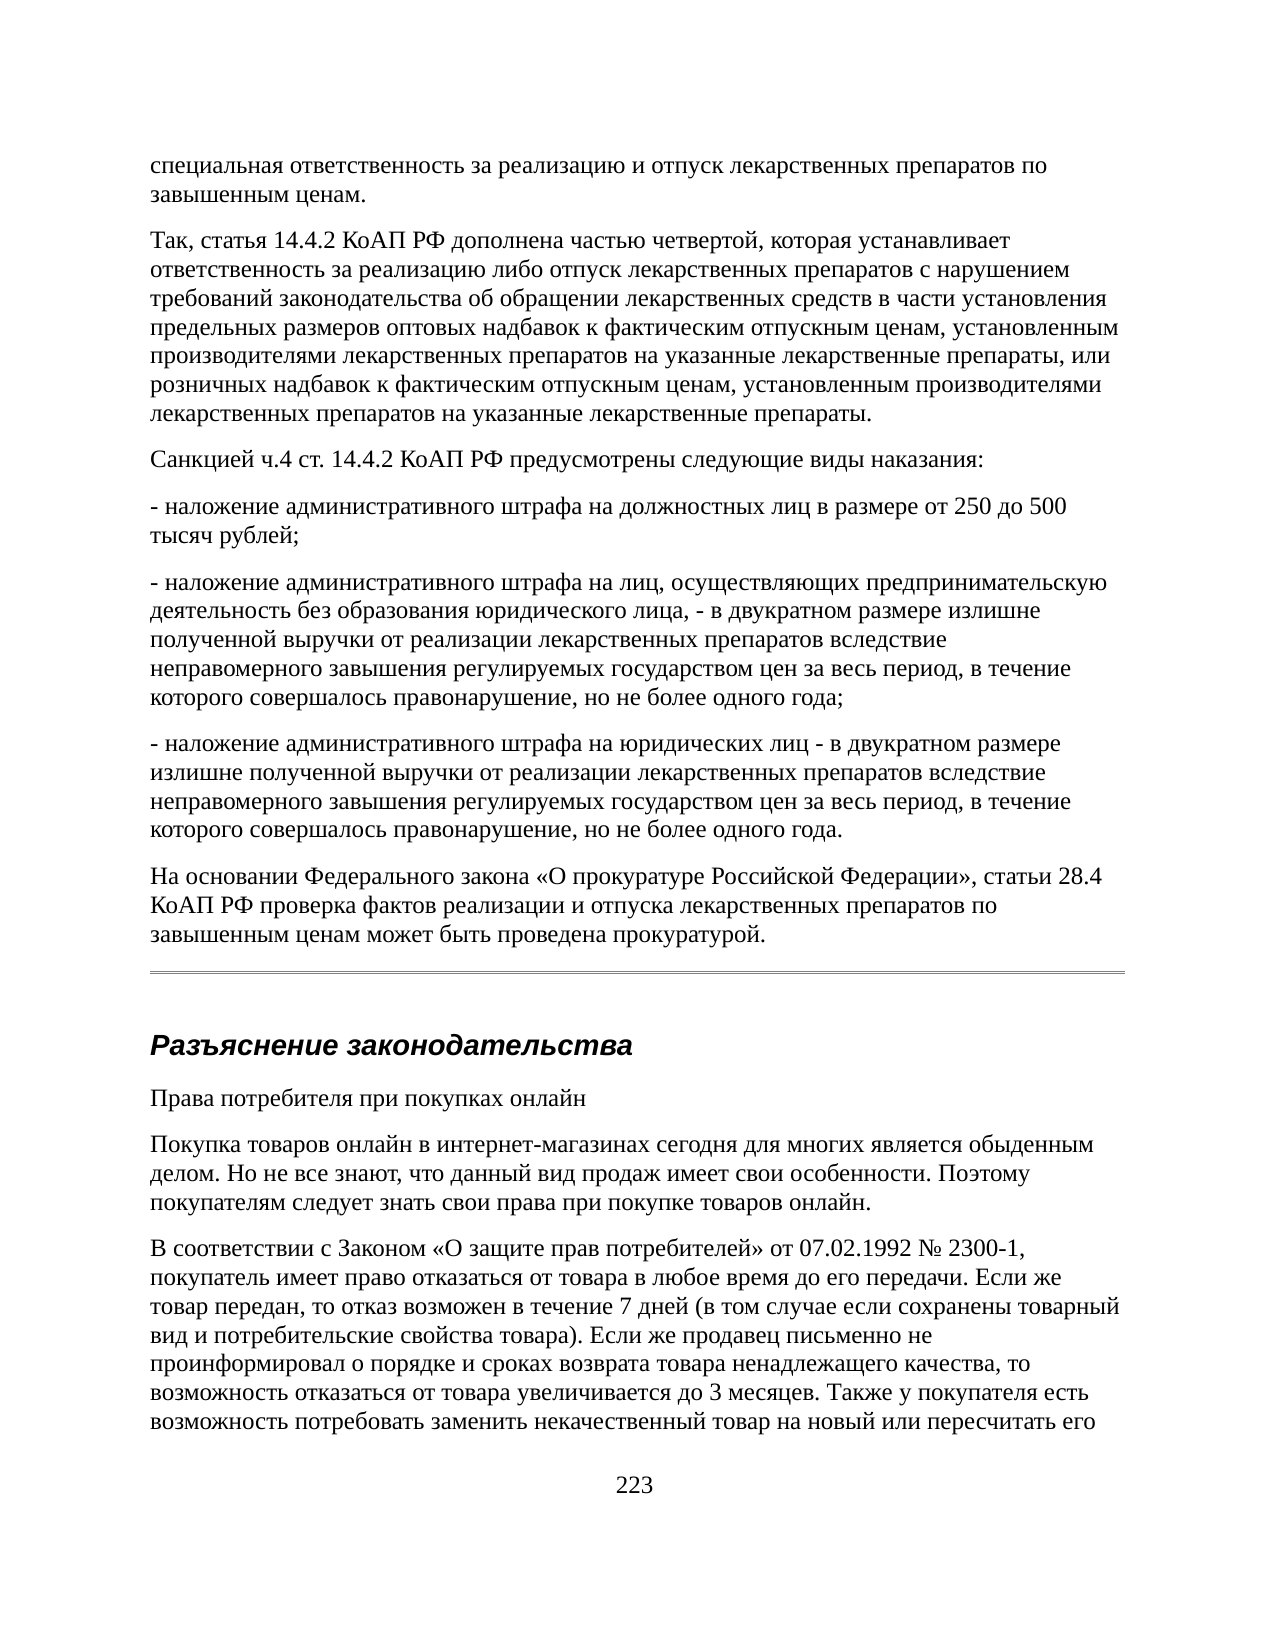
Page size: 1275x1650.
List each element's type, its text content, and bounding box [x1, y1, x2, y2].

text Так, статья 14.4.2 КоАП РФ дополнена частью четвертой, которая устанавливает ответственность за реализацию либо отпуск лекарственных препаратов с нарушением требований законодательства об обращении лекарственных средств в части установления предельных размеров оптовых надбавок к фактическим отпускным ценам, установленным производителями лекарственных препаратов на указанные лекарственные препараты, или розничных надбавок к фактическим отпускным ценам, установленным производителями лекарственных препаратов на указанные лекарственные препараты. [150, 225, 1125, 427]
subtitle Разъяснение законодательства [150, 1028, 1125, 1061]
text Санкцией ч.4 ст. 14.4.2 КоАП РФ предусмотрены следующие виды наказания: [150, 444, 1125, 473]
text - наложение административного штрафа на должностных лиц в размере от 250 до 500 тысяч рублей; [150, 491, 1125, 549]
text В соответствии с Законом «О защите прав потребителей» от 07.02.1992 № 2300-1, покупатель имеет право отказаться от товара в любое время до его передачи. Если же товар передан, то отказ возможен в течение 7 дней (в том случае если сохранены товарный вид и потребительские свойства товара). Если же продавец письменно не проинформировал о порядке и сроках возврата товара ненадлежащего качества, то возможность отказаться от товара увеличивается до 3 месяцев. Также у покупателя есть возможность потребовать заменить некачественный товар на новый или пересчитать его [150, 1233, 1125, 1435]
text - наложение административного штрафа на лиц, осуществляющих предпринимательскую деятельность без образования юридического лица, - в двукратном размере излишне полученной выручки от реализации лекарственных препаратов вследствие неправомерного завышения регулируемых государством цен за весь период, в течение которого совершалось правонарушение, но не более одного года; [150, 567, 1125, 710]
text специальная ответственность за реализацию и отпуск лекарственных препаратов по завышенным ценам. [150, 150, 1125, 207]
text Покупка товаров онлайн в интернет-магазинах сегодня для многих является обыденным делом. Но не все знают, что данный вид продаж имеет свои особенности. Поэтому покупателям следует знать свои права при покупке товаров онлайн. [150, 1129, 1125, 1216]
text - наложение административного штрафа на юридических лиц - в двукратном размере излишне полученной выручки от реализации лекарственных препаратов вследствие неправомерного завышения регулируемых государством цен за весь период, в течение которого совершалось правонарушение, но не более одного года. [150, 728, 1125, 843]
text На основании Федерального закона «О прокуратуре Российской Федерации», статьи 28.4 КоАП РФ проверка фактов реализации и отпуска лекарственных препаратов по завышенным ценам может быть проведена прокуратурой. [150, 861, 1125, 947]
text Права потребителя при покупках онлайн [150, 1083, 1125, 1111]
